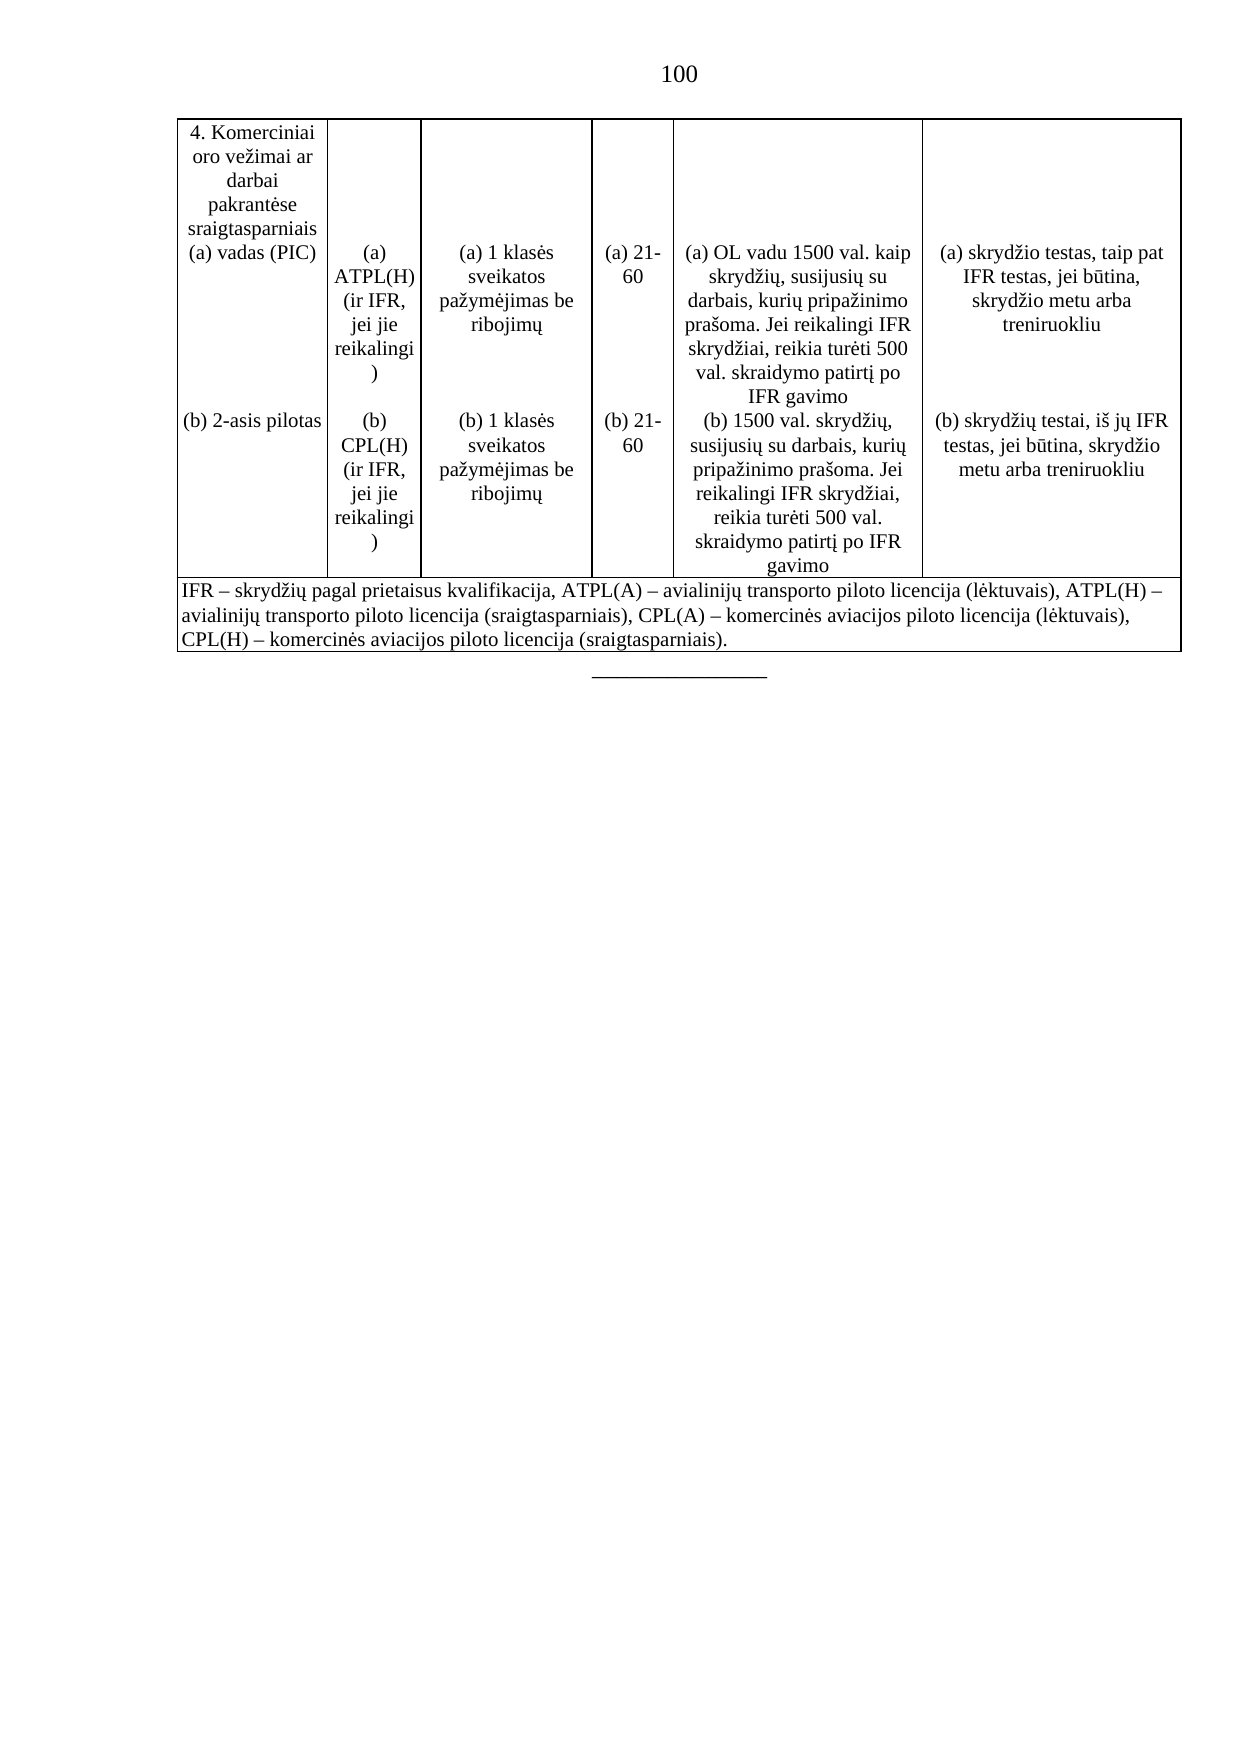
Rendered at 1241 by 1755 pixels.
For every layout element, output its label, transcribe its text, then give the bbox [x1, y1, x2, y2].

table_cell (a) 1 klasės sveikatos pažymėjimas be ribojimų [422, 240, 591, 408]
table_cell (a) 21-60 [593, 240, 673, 408]
table_cell (b) 21-60 [593, 409, 673, 577]
table_cell (a) vadas (PIC) [178, 240, 327, 408]
table_cell (a) skrydžio testas, taip pat IFR testas, jei būtina, skrydžio metu arba treniruokliu [923, 240, 1180, 408]
table_cell [593, 120, 673, 240]
table_cell (b) 1 klasės sveikatos pažymėjimas be ribojimų [422, 409, 591, 577]
table_cell (b) skrydžių testai, iš jų IFR testas, jei būtina, skrydžio metu arba treniruokliu [923, 409, 1180, 577]
table_cell (a) ATPL(H) (ir IFR, jei jie reikalingi) [328, 240, 420, 408]
table_cell [923, 120, 1180, 240]
table_cell [422, 120, 591, 240]
table_cell (b) CPL(H) (ir IFR, jei jie reikalingi) [328, 409, 420, 577]
text ______________ [177, 652, 1181, 681]
table_cell [328, 120, 420, 240]
table_cell (b) 2-asis pilotas [178, 409, 327, 577]
table_cell [674, 120, 922, 240]
